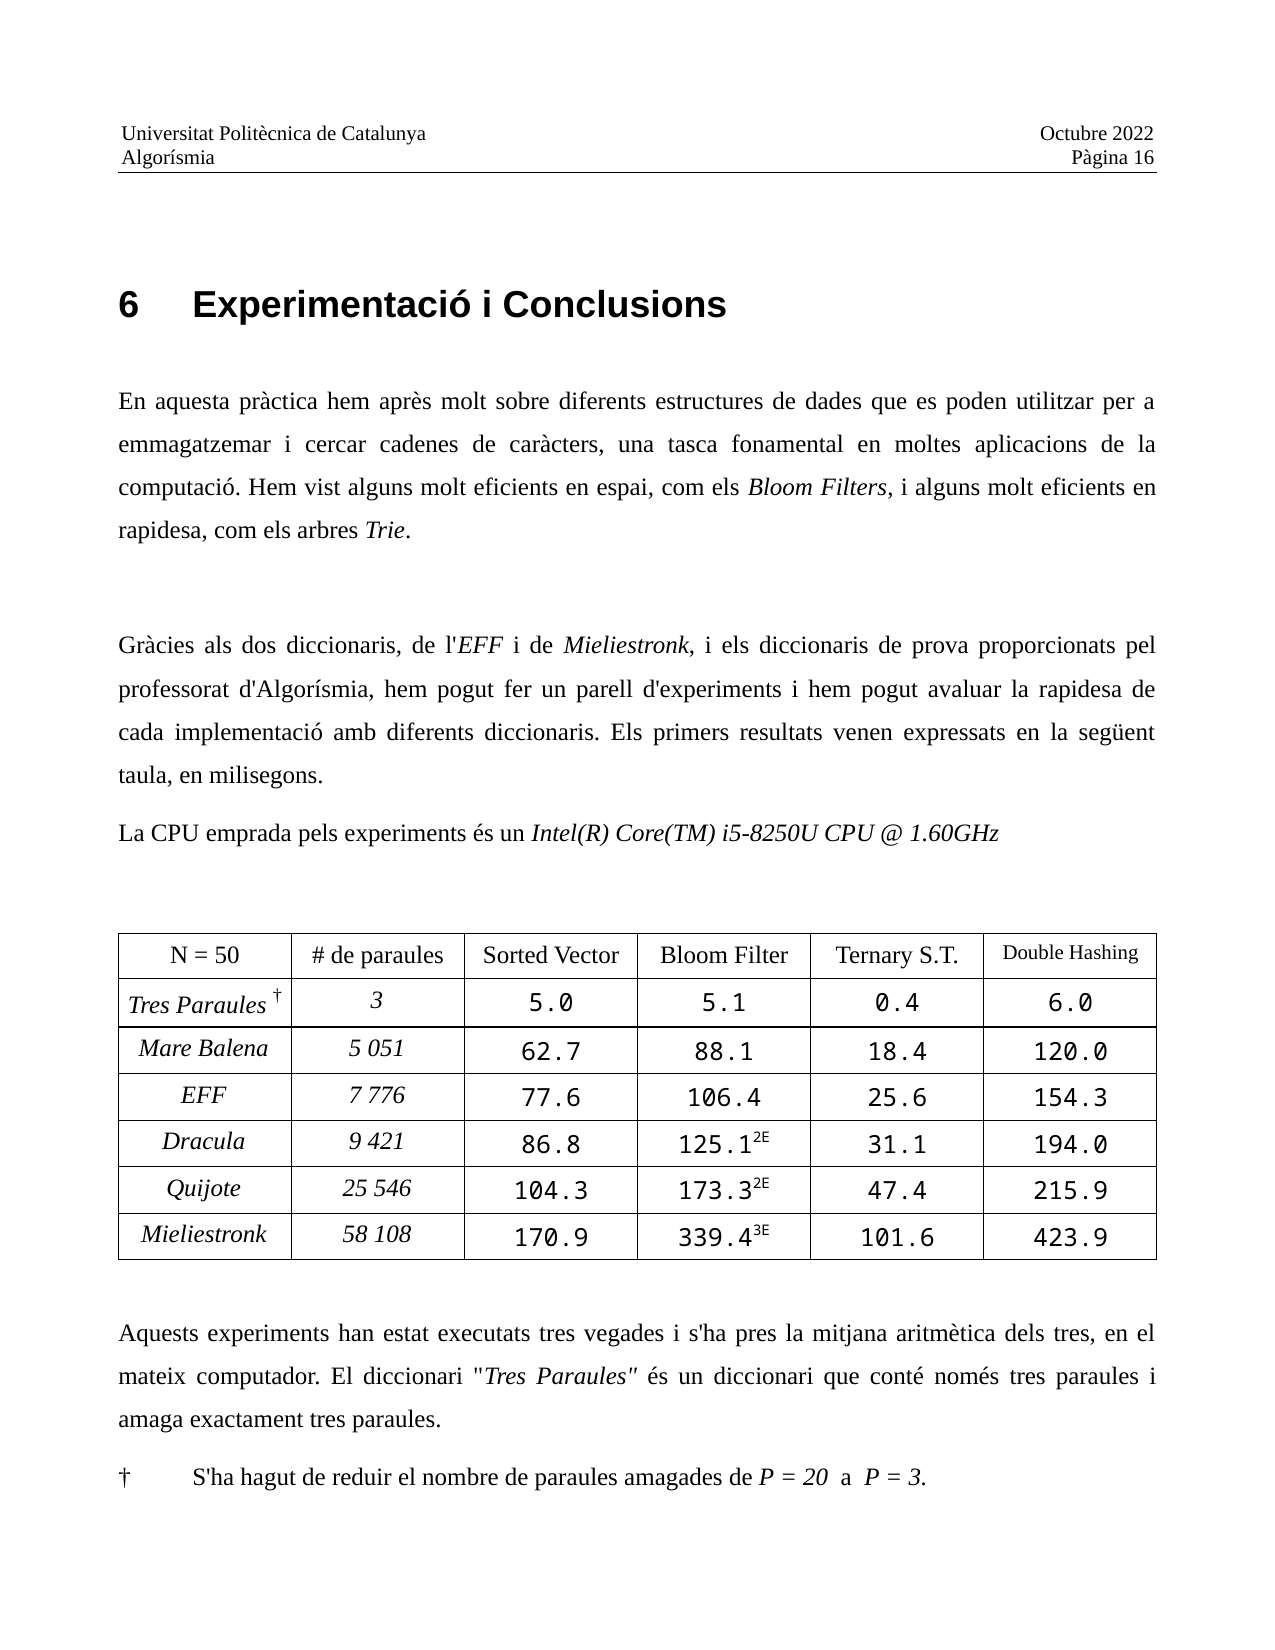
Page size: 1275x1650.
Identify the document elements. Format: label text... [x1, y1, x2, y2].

table_cell 58 108 [292, 1214, 464, 1259]
text En aquesta pràctica hem après molt sobre diferents estructures de dades que es poden utilitzar per a emmagatzemar i cercar cadenes de caràcters, una tasca fonamental en moltes aplicacions de la computació. Hem vist alguns molt eficients en espai, com els Bloom Filters, i alguns molt eficients en rapidesa, com els arbres Trie. [118, 386, 1157, 544]
table_cell Mieliestronk [119, 1214, 291, 1259]
table_cell 215.9 [984, 1167, 1156, 1213]
table_cell 125.12E [638, 1121, 810, 1166]
table_cell 104.3 [465, 1167, 637, 1213]
text Aquests experiments han estat executats tres vegades i s'ha pres la mitjana aritmètica dels tres, en el mateix computador. El diccionari "Tres Paraules" és un diccionari que conté només tres paraules i amaga exactament tres paraules. [118, 1318, 1157, 1433]
text La CPU emprada pels experiments és un Intel(R) Core(TM) i5-8250U CPU @ 1.60GHz [118, 818, 1157, 846]
table_cell 62.7 [465, 1028, 637, 1073]
table_cell 120.0 [984, 1028, 1156, 1073]
table_cell 339.43E [638, 1214, 810, 1259]
table_cell 173.32E [638, 1167, 810, 1213]
table_cell 5 051 [292, 1028, 464, 1073]
table_cell 170.9 [465, 1214, 637, 1259]
table_cell 25 546 [292, 1167, 464, 1213]
table_header Double Hashing [984, 934, 1156, 978]
table_cell Tres Paraules † [119, 979, 291, 1026]
table_header # de paraules [292, 934, 464, 978]
table_cell Dracula [119, 1121, 291, 1166]
table_cell 18.4 [811, 1028, 983, 1073]
text Gràcies als dos diccionaris, de l'EFF i de Mieliestronk, i els diccionaris de prova proporcionats pel professorat d'Algorísmia, hem pogut fer un parell d'experiments i hem pogut avaluar la rapidesa de cada implementació amb diferents diccionaris. Els primers resultats venen expressats en la següent taula, en milisegons. [118, 631, 1157, 789]
table_cell 194.0 [984, 1121, 1156, 1166]
table_cell 5.1 [638, 979, 810, 1026]
table_cell 47.4 [811, 1167, 983, 1213]
table_cell 101.6 [811, 1214, 983, 1259]
table_cell 86.8 [465, 1121, 637, 1166]
table_cell 88.1 [638, 1028, 810, 1073]
table_cell 106.4 [638, 1074, 810, 1119]
table_cell 77.6 [465, 1074, 637, 1119]
table_cell 0.4 [811, 979, 983, 1026]
table_cell Mare Balena [119, 1028, 291, 1073]
text † S'ha hagut de reduir el nombre de paraules amagades de P = 20 a P = 3. [118, 1462, 1157, 1491]
table_cell 7 776 [292, 1074, 464, 1119]
table_cell 5.0 [465, 979, 637, 1026]
table_cell 9 421 [292, 1121, 464, 1166]
table_header Sorted Vector [465, 934, 637, 978]
table_header Ternary S.T. [811, 934, 983, 978]
table_header N = 50 [119, 934, 291, 978]
table_header Bloom Filter [638, 934, 810, 978]
table_cell Quijote [119, 1167, 291, 1213]
subtitle 6 Experimentació i Conclusions [118, 282, 1157, 326]
table_cell 25.6 [811, 1074, 983, 1119]
table_cell 154.3 [984, 1074, 1156, 1119]
table_cell 423.9 [984, 1214, 1156, 1259]
table_cell 3 [292, 979, 464, 1026]
table_cell 31.1 [811, 1121, 983, 1166]
table_cell EFF [119, 1074, 291, 1119]
table_cell 6.0 [984, 979, 1156, 1026]
